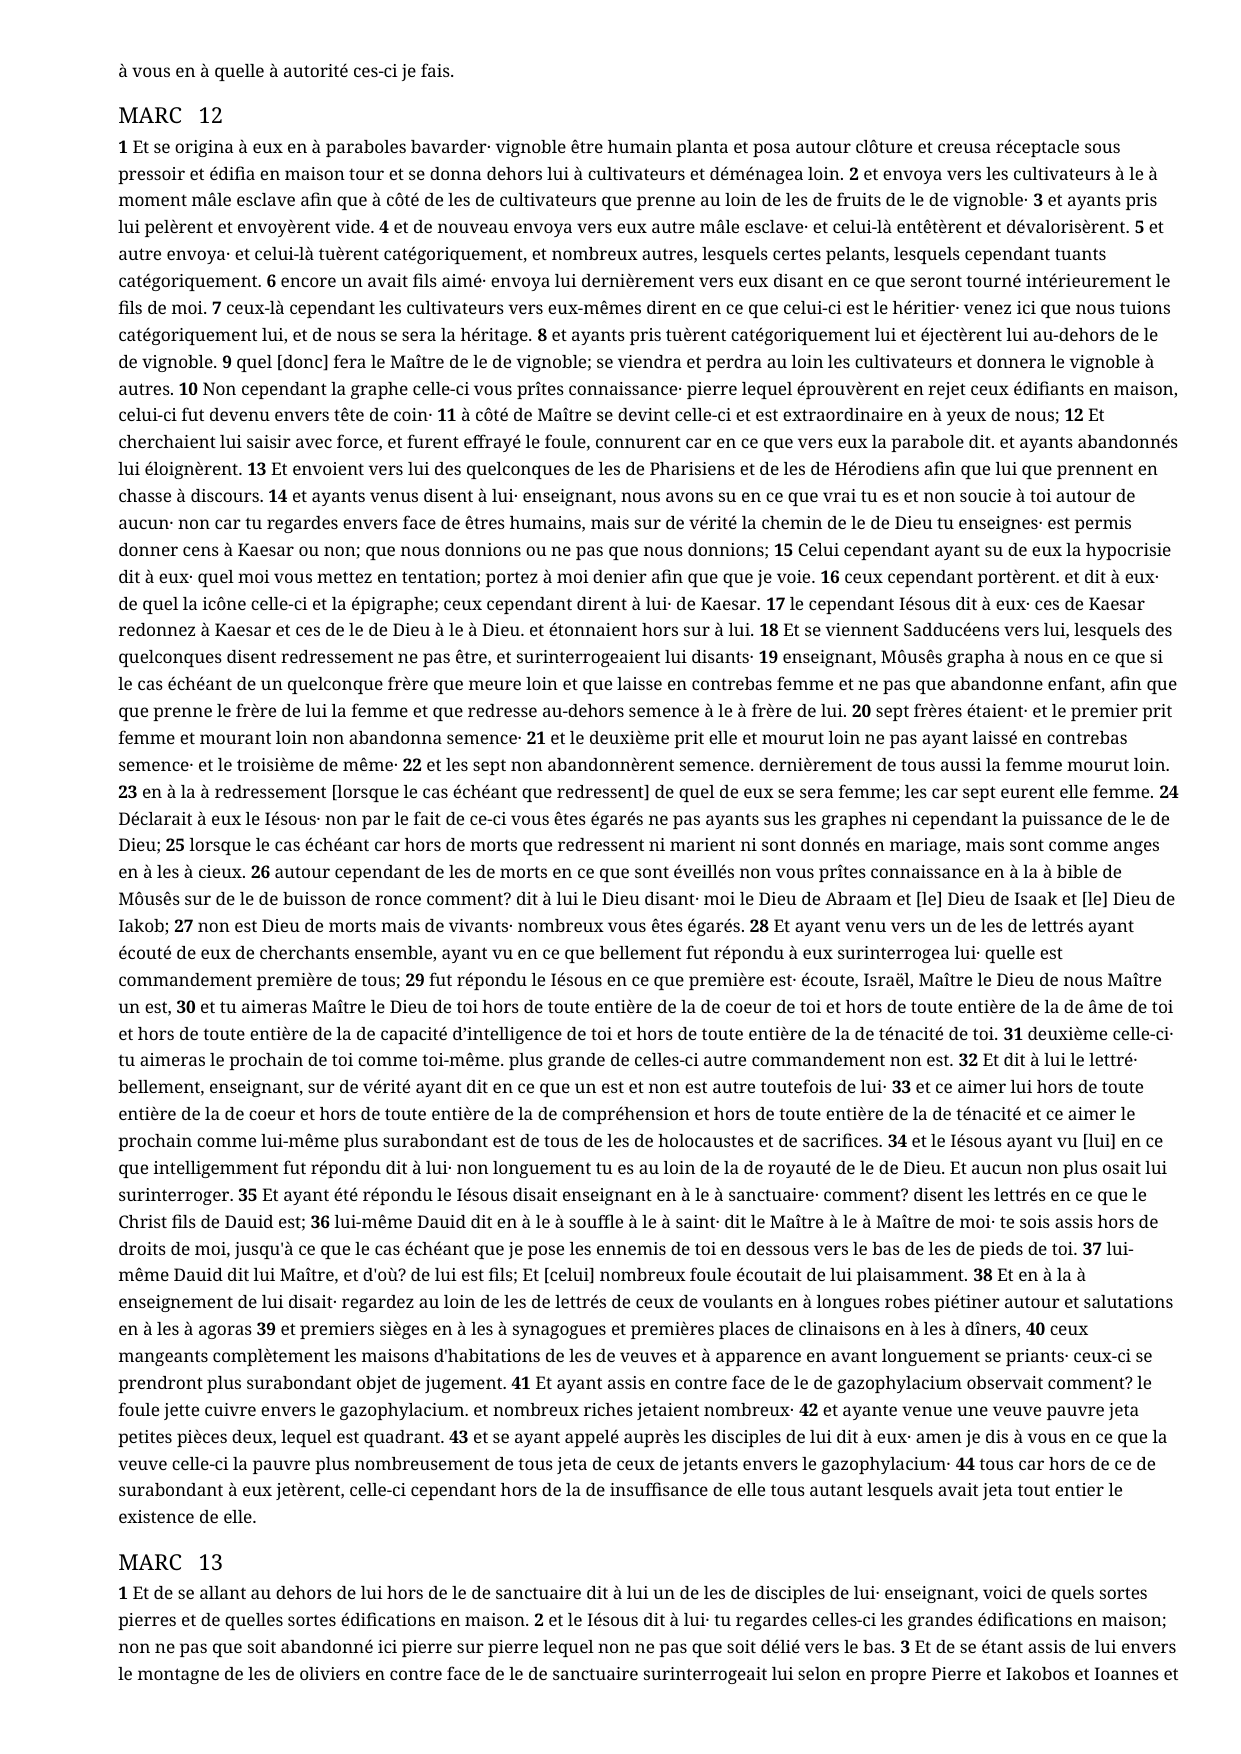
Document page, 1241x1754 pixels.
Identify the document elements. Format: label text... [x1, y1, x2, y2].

text MARC 12 [118, 101, 1181, 130]
text 1 Et se origina à eux en à paraboles bavarder· vignoble être humain planta et posa autour clôture et creusa réceptacle sous pressoir et édifia en maison tour et se donna dehors lui à cultivateurs et déménagea loin. 2 et envoya vers les cultivateurs à le à moment mâle esclave afin que à côté de les de cultivateurs que prenne au loin de les de fruits de le de vignoble· 3 et ayants pris lui pelèrent et envoyèrent vide. 4 et de nouveau envoya vers eux autre mâle esclave· et celui-là entêtèrent et dévalorisèrent. 5 et autre envoya· et celui-là tuèrent catégoriquement, et nombreux autres, lesquels certes pelants, lesquels cependant tuants catégoriquement. 6 encore un avait fils aimé· envoya lui dernièrement vers eux disant en ce que seront tourné intérieurement le fils de moi. 7 ceux-là cependant les cultivateurs vers eux-mêmes dirent en ce que celui-ci est le héritier· venez ici que nous tuions catégoriquement lui, et de nous se sera la héritage. 8 et ayants pris tuèrent catégoriquement lui et éjectèrent lui au-dehors de le de vignoble. 9 quel [donc] fera le Maître de le de vignoble; se viendra et perdra au loin les cultivateurs et donnera le vignoble à autres. 10 Non cependant la graphe celle-ci vous prîtes connaissance· pierre lequel éprouvèrent en rejet ceux édifiants en maison, celui-ci fut devenu envers tête de coin· 11 à côté de Maître se devint celle-ci et est extraordinaire en à yeux de nous; 12 Et cherchaient lui saisir avec force, et furent effrayé le foule, connurent car en ce que vers eux la parabole dit. et ayants abandonnés lui éloignèrent. 13 Et envoient vers lui des quelconques de les de Pharisiens et de les de Hérodiens afin que lui que prennent en chasse à discours. 14 et ayants venus disent à lui· enseignant, nous avons su en ce que vrai tu es et non soucie à toi autour de aucun· non car tu regardes envers face de êtres humains, mais sur de vérité la chemin de le de Dieu tu enseignes· est permis donner cens à Kaesar ou non; que nous donnions ou ne pas que nous donnions; 15 Celui cependant ayant su de eux la hypocrisie dit à eux· quel moi vous mettez en tentation; portez à moi denier afin que que je voie. 16 ceux cependant portèrent. et dit à eux· de quel la icône celle-ci et la épigraphe; ceux cependant dirent à lui· de Kaesar. 17 le cependant Iésous dit à eux· ces de Kaesar redonnez à Kaesar et ces de le de Dieu à le à Dieu. et étonnaient hors sur à lui. 18 Et se viennent Sadducéens vers lui, lesquels des quelconques disent redressement ne pas être, et surinterrogeaient lui disants· 19 enseignant, Môusês grapha à nous en ce que si le cas échéant de un quelconque frère que meure loin et que laisse en contrebas femme et ne pas que abandonne enfant, afin que que prenne le frère de lui la femme et que redresse au-dehors semence à le à frère de lui. 20 sept frères étaient· et le premier prit femme et mourant loin non abandonna semence· 21 et le deuxième prit elle et mourut loin ne pas ayant laissé en contrebas semence· et le troisième de même· 22 et les sept non abandonnèrent semence. dernièrement de tous aussi la femme mourut loin. 23 en à la à redressement [lorsque le cas échéant que redressent] de quel de eux se sera femme; les car sept eurent elle femme. 24 Déclarait à eux le Iésous· non par le fait de ce-ci vous êtes égarés ne pas ayants sus les graphes ni cependant la puissance de le de Dieu; 25 lorsque le cas échéant car hors de morts que redressent ni marient ni sont donnés en mariage, mais sont comme anges en à les à cieux. 26 autour cependant de les de morts en ce que sont éveillés non vous prîtes connaissance en à la à bible de Môusês sur de le de buisson de ronce comment? dit à lui le Dieu disant· moi le Dieu de Abraam et [le] Dieu de Isaak et [le] Dieu de Iakob; 27 non est Dieu de morts mais de vivants· nombreux vous êtes égarés. 28 Et ayant venu vers un de les de lettrés ayant écouté de eux de cherchants ensemble, ayant vu en ce que bellement fut répondu à eux surinterrogea lui· quelle est commandement première de tous; 29 fut répondu le Iésous en ce que première est· écoute, Israël, Maître le Dieu de nous Maître un est, 30 et tu aimeras Maître le Dieu de toi hors de toute entière de la de coeur de toi et hors de toute entière de la de âme de toi et hors de toute entière de la de capacité d’intelligence de toi et hors de toute entière de la de ténacité de toi. 31 deuxième celle-ci· tu aimeras le prochain de toi comme toi-même. plus grande de celles-ci autre commandement non est. 32 Et dit à lui le lettré· bellement, enseignant, sur de vérité ayant dit en ce que un est et non est autre toutefois de lui· 33 et ce aimer lui hors de toute entière de la de coeur et hors de toute entière de la de compréhension et hors de toute entière de la de ténacité et ce aimer le prochain comme lui-même plus surabondant est de tous de les de holocaustes et de sacrifices. 34 et le Iésous ayant vu [lui] en ce que intelligemment fut répondu dit à lui· non longuement tu es au loin de la de royauté de le de Dieu. Et aucun non plus osait lui surinterroger. 35 Et ayant été répondu le Iésous disait enseignant en à le à sanctuaire· comment? disent les lettrés en ce que le Christ fils de Dauid est; 36 lui-même Dauid dit en à le à souffle à le à saint· dit le Maître à le à Maître de moi· te sois assis hors de droits de moi, jusqu'à ce que le cas échéant que je pose les ennemis de toi en dessous vers le bas de les de pieds de toi. 37 lui-même Dauid dit lui Maître, et d'où? de lui est fils; Et [celui] nombreux foule écoutait de lui plaisamment. 38 Et en à la à enseignement de lui disait· regardez au loin de les de lettrés de ceux de voulants en à longues robes piétiner autour et salutations en à les à agoras 39 et premiers sièges en à les à synagogues et premières places de clinaisons en à les à dîners, 40 ceux mangeants complètement les maisons d'habitations de les de veuves et à apparence en avant longuement se priants· ceux-ci se prendront plus surabondant objet de jugement. 41 Et ayant assis en contre face de le de gazophylacium observait comment? le foule jette cuivre envers le gazophylacium. et nombreux riches jetaient nombreux· 42 et ayante venue une veuve pauvre jeta petites pièces deux, lequel est quadrant. 43 et se ayant appelé auprès les disciples de lui dit à eux· amen je dis à vous en ce que la veuve celle-ci la pauvre plus nombreusement de tous jeta de ceux de jetants envers le gazophylacium· 44 tous car hors de ce de surabondant à eux jetèrent, celle-ci cependant hors de la de insuffisance de elle tous autant lesquels avait jeta tout entier le existence de elle. [118, 135, 1181, 1529]
text 1 Et de se allant au dehors de lui hors de le de sanctuaire dit à lui un de les de disciples de lui· enseignant, voici de quels sortes pierres et de quelles sortes édifications en maison. 2 et le Iésous dit à lui· tu regardes celles-ci les grandes édifications en maison; non ne pas que soit abandonné ici pierre sur pierre lequel non ne pas que soit délié vers le bas. 3 Et de se étant assis de lui envers le montagne de les de oliviers en contre face de le de sanctuaire surinterrogeait lui selon en propre Pierre et Iakobos et Ioannes et [118, 1581, 1181, 1685]
text à vous en à quelle à autorité ces-ci je fais. [118, 59, 1181, 82]
text MARC 13 [118, 1547, 1181, 1577]
